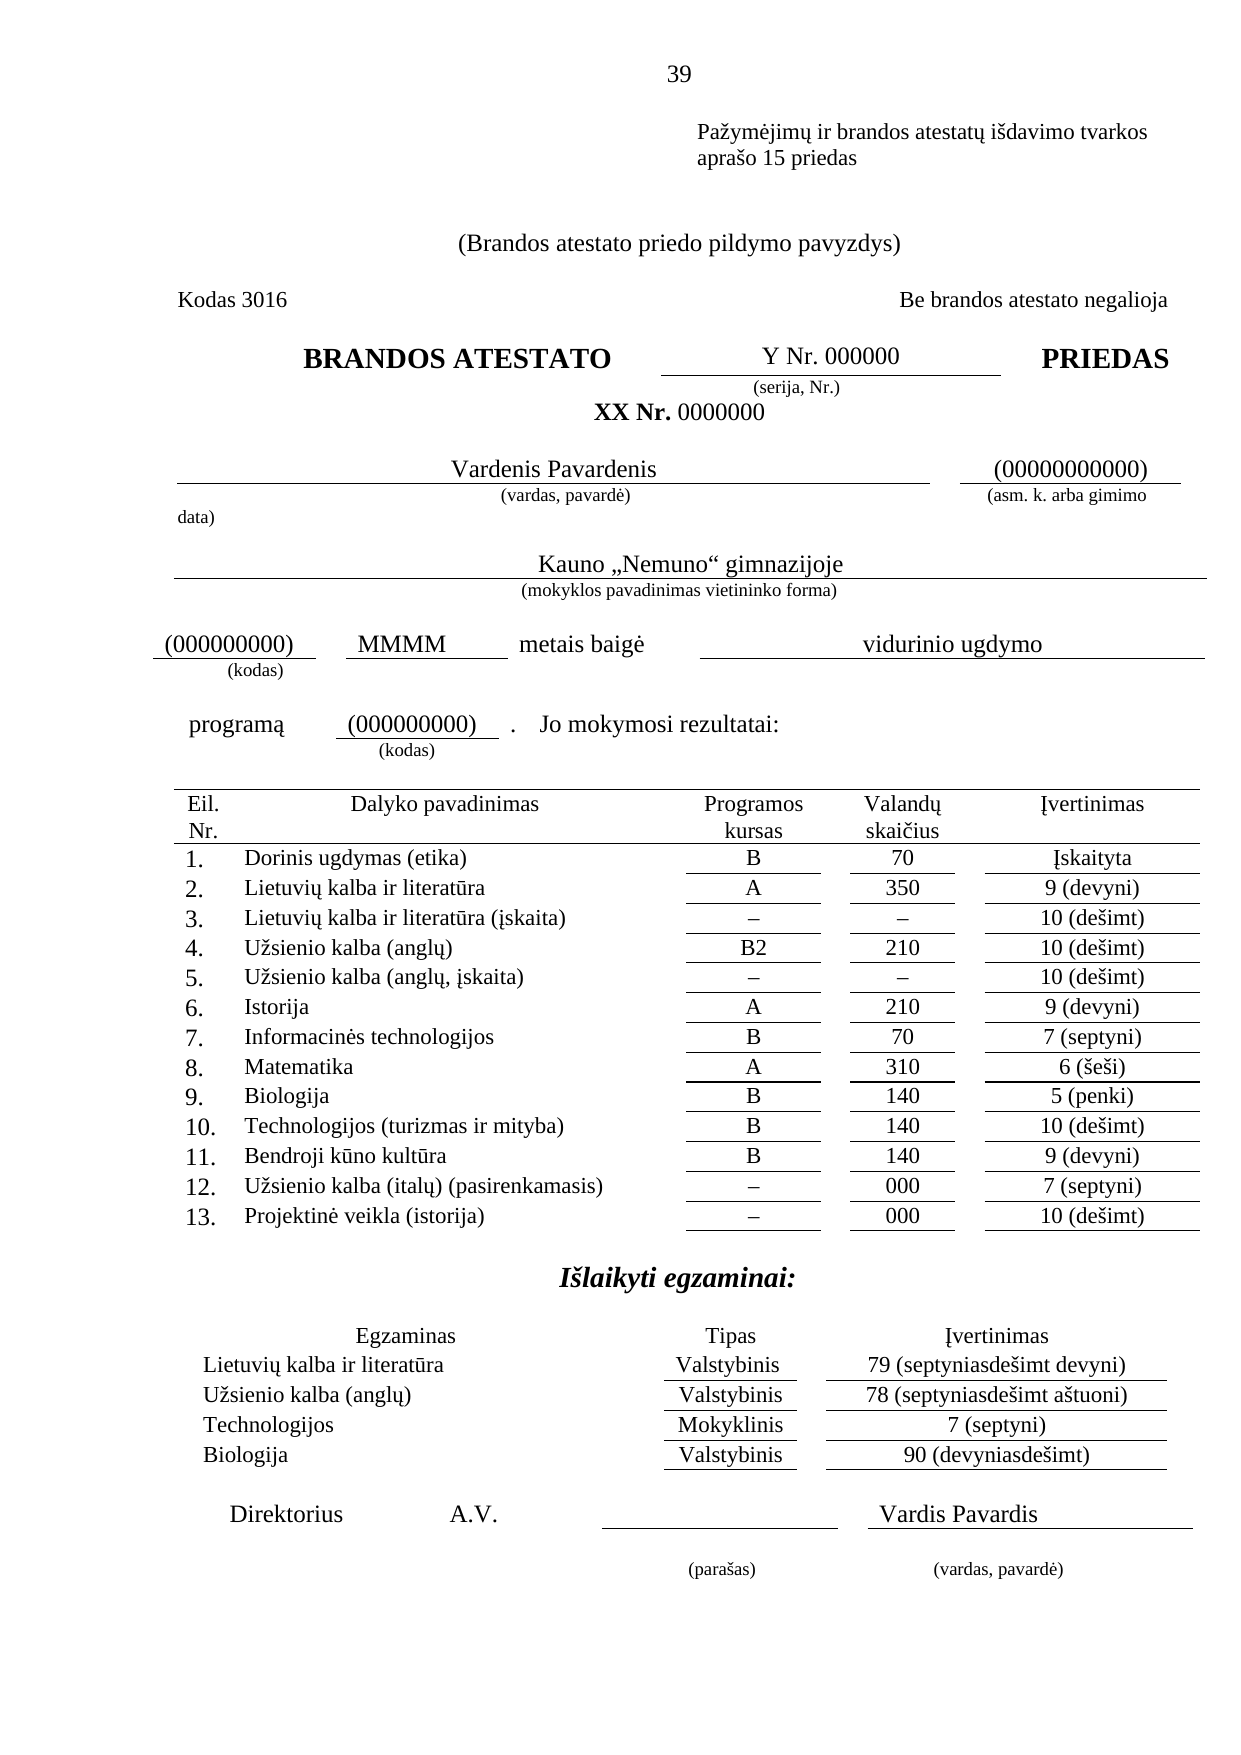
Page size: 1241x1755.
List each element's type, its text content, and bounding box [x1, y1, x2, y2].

text (parašas) (vardas, pavardė) [177, 1558, 1181, 1579]
subtitle (Brandos atestato priedo pildymo pavyzdys) [177, 228, 1181, 257]
table_header Tipas [664, 1323, 797, 1351]
table_cell [657, 873, 686, 903]
table_cell Lietuvių kalba ir literatūra (įskaita) [233, 903, 657, 932]
text XX Nr. 0000000 [177, 397, 1181, 426]
table_cell Užsienio kalba (italų) (pasirenkamasis) [233, 1171, 657, 1201]
table_cell [821, 1141, 850, 1171]
table_cell [657, 962, 686, 992]
table_cell [821, 933, 850, 962]
table_cell Biologija [192, 1440, 620, 1469]
table_cell – [686, 1172, 821, 1201]
table_cell 5. [174, 962, 233, 992]
text (mokyklos pavadinimas vietininko forma) [177, 579, 1181, 600]
table_cell [955, 992, 984, 1022]
table_cell [955, 1022, 984, 1052]
table_cell [955, 1052, 984, 1081]
table_cell 78 (septyniasdešimt aštuoni) [826, 1381, 1167, 1410]
table_header [631, 341, 661, 374]
table_header [1001, 341, 1030, 374]
table_cell 5 (penki) [985, 1083, 1200, 1111]
table_header (000000000) [153, 629, 316, 658]
table_cell 140 [850, 1142, 955, 1171]
table_header BRANDOS ATESTATO [292, 341, 631, 374]
table_cell 210 [850, 934, 955, 962]
table_header [838, 1499, 868, 1528]
table_cell Valstybinis [664, 1381, 797, 1410]
table_cell [620, 1351, 664, 1380]
table_cell [821, 1201, 850, 1230]
table_cell 12. [174, 1171, 233, 1201]
table_header Eil. Nr. [174, 790, 233, 843]
table_header Vardenis Pavardenis [177, 455, 930, 483]
table_cell [821, 1081, 850, 1111]
table_header Kauno „Nemuno“ gimnazijoje [174, 549, 1207, 578]
table_header (000000000) [336, 709, 498, 738]
table_cell 2. [174, 873, 233, 903]
table_cell – [686, 904, 821, 932]
table_cell 000 [850, 1172, 955, 1201]
table_cell 10 (dešimt) [985, 963, 1200, 992]
table_header Egzaminas [192, 1323, 620, 1351]
table_cell [955, 1201, 984, 1230]
table_cell – [850, 963, 955, 992]
table_header [620, 1323, 664, 1351]
table_header [955, 790, 984, 843]
table_cell [955, 903, 984, 932]
table_header [316, 629, 346, 658]
table_cell [657, 1201, 686, 1230]
table_cell [657, 903, 686, 932]
table_cell [955, 1171, 984, 1201]
table_cell Lietuvių kalba ir literatūra [233, 873, 657, 903]
table_header . [499, 709, 528, 738]
table_cell – [686, 1202, 821, 1230]
table_cell 70 [850, 844, 955, 873]
table_header [797, 1323, 826, 1351]
table_cell 10. [174, 1111, 233, 1141]
table_cell 140 [850, 1112, 955, 1141]
table_cell 7 (septyni) [826, 1411, 1167, 1439]
table_header Įvertinimas [826, 1323, 1167, 1351]
table_cell B [686, 1083, 821, 1111]
table_cell 3. [174, 903, 233, 932]
table_cell 6. [174, 992, 233, 1022]
table_cell Įskaityta [985, 844, 1200, 873]
text (vardas, pavardė) (asm. k. arba gimimo data) [177, 484, 1181, 527]
table_cell A [686, 874, 821, 903]
table_header PRIEDAS [1030, 341, 1192, 374]
table_header vidurinio ugdymo [700, 629, 1205, 658]
table_cell [620, 1410, 664, 1439]
table_header [657, 790, 686, 843]
table_cell [821, 1111, 850, 1141]
table_cell 13. [174, 1201, 233, 1230]
table_cell B [686, 1112, 821, 1141]
table_header Direktorius A.V. [218, 1499, 558, 1528]
table_cell [955, 1081, 984, 1111]
table_cell Informacinės technologijos [233, 1022, 657, 1052]
table_header metais baigė [508, 629, 670, 658]
table_cell 310 [850, 1053, 955, 1081]
table_cell Mokyklinis [664, 1411, 797, 1439]
table_cell [657, 1022, 686, 1052]
table_cell [657, 1052, 686, 1081]
table_cell [797, 1410, 826, 1439]
table_cell 000 [850, 1202, 955, 1230]
table_header [821, 790, 850, 843]
text (serija, Nr.) [177, 376, 1181, 397]
table_cell [955, 1141, 984, 1171]
text Pažymėjimų ir brandos atestatų išdavimo tvarkos aprašo 15 priedas [697, 118, 1181, 171]
table_cell Dorinis ugdymas (etika) [233, 844, 657, 873]
table_cell [821, 992, 850, 1022]
table_header [558, 1499, 602, 1528]
table_cell 140 [850, 1083, 955, 1111]
table_cell 11. [174, 1141, 233, 1171]
table_cell [657, 1111, 686, 1141]
table_header MMMM [346, 629, 508, 658]
table_cell Užsienio kalba (anglų, įskaita) [233, 962, 657, 992]
table_cell 79 (septyniasdešimt devyni) [826, 1351, 1167, 1380]
table_cell Projektinė veikla (istorija) [233, 1201, 657, 1230]
table_cell [955, 1111, 984, 1141]
table_cell Technologijos [192, 1410, 620, 1439]
table_header Valandų skaičius [850, 790, 955, 843]
table_cell [797, 1380, 826, 1410]
text Kodas 3016 Be brandos atestato negalioja [177, 286, 1181, 312]
table_cell Matematika [233, 1052, 657, 1081]
table_cell [821, 873, 850, 903]
table_cell B [686, 1142, 821, 1171]
table_cell Užsienio kalba (anglų) [192, 1380, 620, 1410]
table_cell 1. [174, 844, 233, 873]
table_cell 9. [174, 1081, 233, 1111]
table_cell [797, 1351, 826, 1380]
table_cell 9 (devyni) [985, 1142, 1200, 1171]
table_cell B [686, 1023, 821, 1052]
table_cell [955, 933, 984, 962]
table_cell 7. [174, 1022, 233, 1052]
table_cell A [686, 993, 821, 1022]
table_cell 9 (devyni) [985, 874, 1200, 903]
table_cell 10 (dešimt) [985, 1112, 1200, 1141]
table_cell 7 (septyni) [985, 1023, 1200, 1052]
table_cell [657, 1171, 686, 1201]
table_cell – [686, 963, 821, 992]
table_header [930, 455, 960, 483]
table_cell 90 (devyniasdešimt) [826, 1441, 1167, 1469]
table_cell Valstybinis [664, 1351, 797, 1380]
table_cell Istorija [233, 992, 657, 1022]
table_cell [620, 1380, 664, 1410]
table_header Programos kursas [686, 790, 821, 843]
table_cell A [686, 1053, 821, 1081]
table_cell [955, 962, 984, 992]
table_cell [821, 1052, 850, 1081]
table_header [307, 709, 336, 738]
table_cell [821, 1022, 850, 1052]
table_cell 350 [850, 874, 955, 903]
table_cell [821, 962, 850, 992]
table_cell Biologija [233, 1081, 657, 1111]
table_header Y Nr. 000000 [661, 341, 1001, 374]
table_cell 6 (šeši) [985, 1053, 1200, 1081]
table_cell [657, 992, 686, 1022]
text (kodas) [177, 659, 1181, 681]
table_cell 70 [850, 1023, 955, 1052]
table_cell 9 (devyni) [985, 993, 1200, 1022]
table_cell B2 [686, 934, 821, 962]
table_cell 10 (dešimt) [985, 1202, 1200, 1230]
table_cell Technologijos (turizmas ir mityba) [233, 1111, 657, 1141]
table_cell [657, 1141, 686, 1171]
table_header [602, 1499, 838, 1528]
table_cell [955, 844, 984, 873]
table_header [670, 629, 699, 658]
table_header Vardis Pavardis [868, 1499, 1192, 1528]
table_cell – [850, 904, 955, 932]
table_cell Lietuvių kalba ir literatūra [192, 1351, 620, 1380]
table_cell Užsienio kalba (anglų) [233, 933, 657, 962]
table_header Įvertinimas [985, 790, 1200, 843]
table_cell [821, 1171, 850, 1201]
table_cell [955, 873, 984, 903]
table_cell [821, 903, 850, 932]
subtitle Išlaikyti egzaminai: [177, 1260, 1181, 1294]
table_cell Bendroji kūno kultūra [233, 1141, 657, 1171]
table_header Dalyko pavadinimas [233, 790, 657, 843]
table_header (00000000000) [960, 455, 1181, 483]
table_cell 4. [174, 933, 233, 962]
table_cell [620, 1440, 664, 1469]
table_cell 7 (septyni) [985, 1172, 1200, 1201]
text (kodas) [177, 739, 1181, 761]
table_cell 210 [850, 993, 955, 1022]
table_cell 8. [174, 1052, 233, 1081]
table_cell Valstybinis [664, 1441, 797, 1469]
table_cell 10 (dešimt) [985, 934, 1200, 962]
table_cell 10 (dešimt) [985, 904, 1200, 932]
table_header Jo mokymosi rezultatai: [528, 709, 1192, 738]
table_cell [797, 1440, 826, 1469]
table_cell [657, 1081, 686, 1111]
table_header programą [177, 709, 307, 738]
table_cell B [686, 844, 821, 873]
table_cell [657, 844, 686, 873]
table_cell [657, 933, 686, 962]
table_cell [821, 844, 850, 873]
